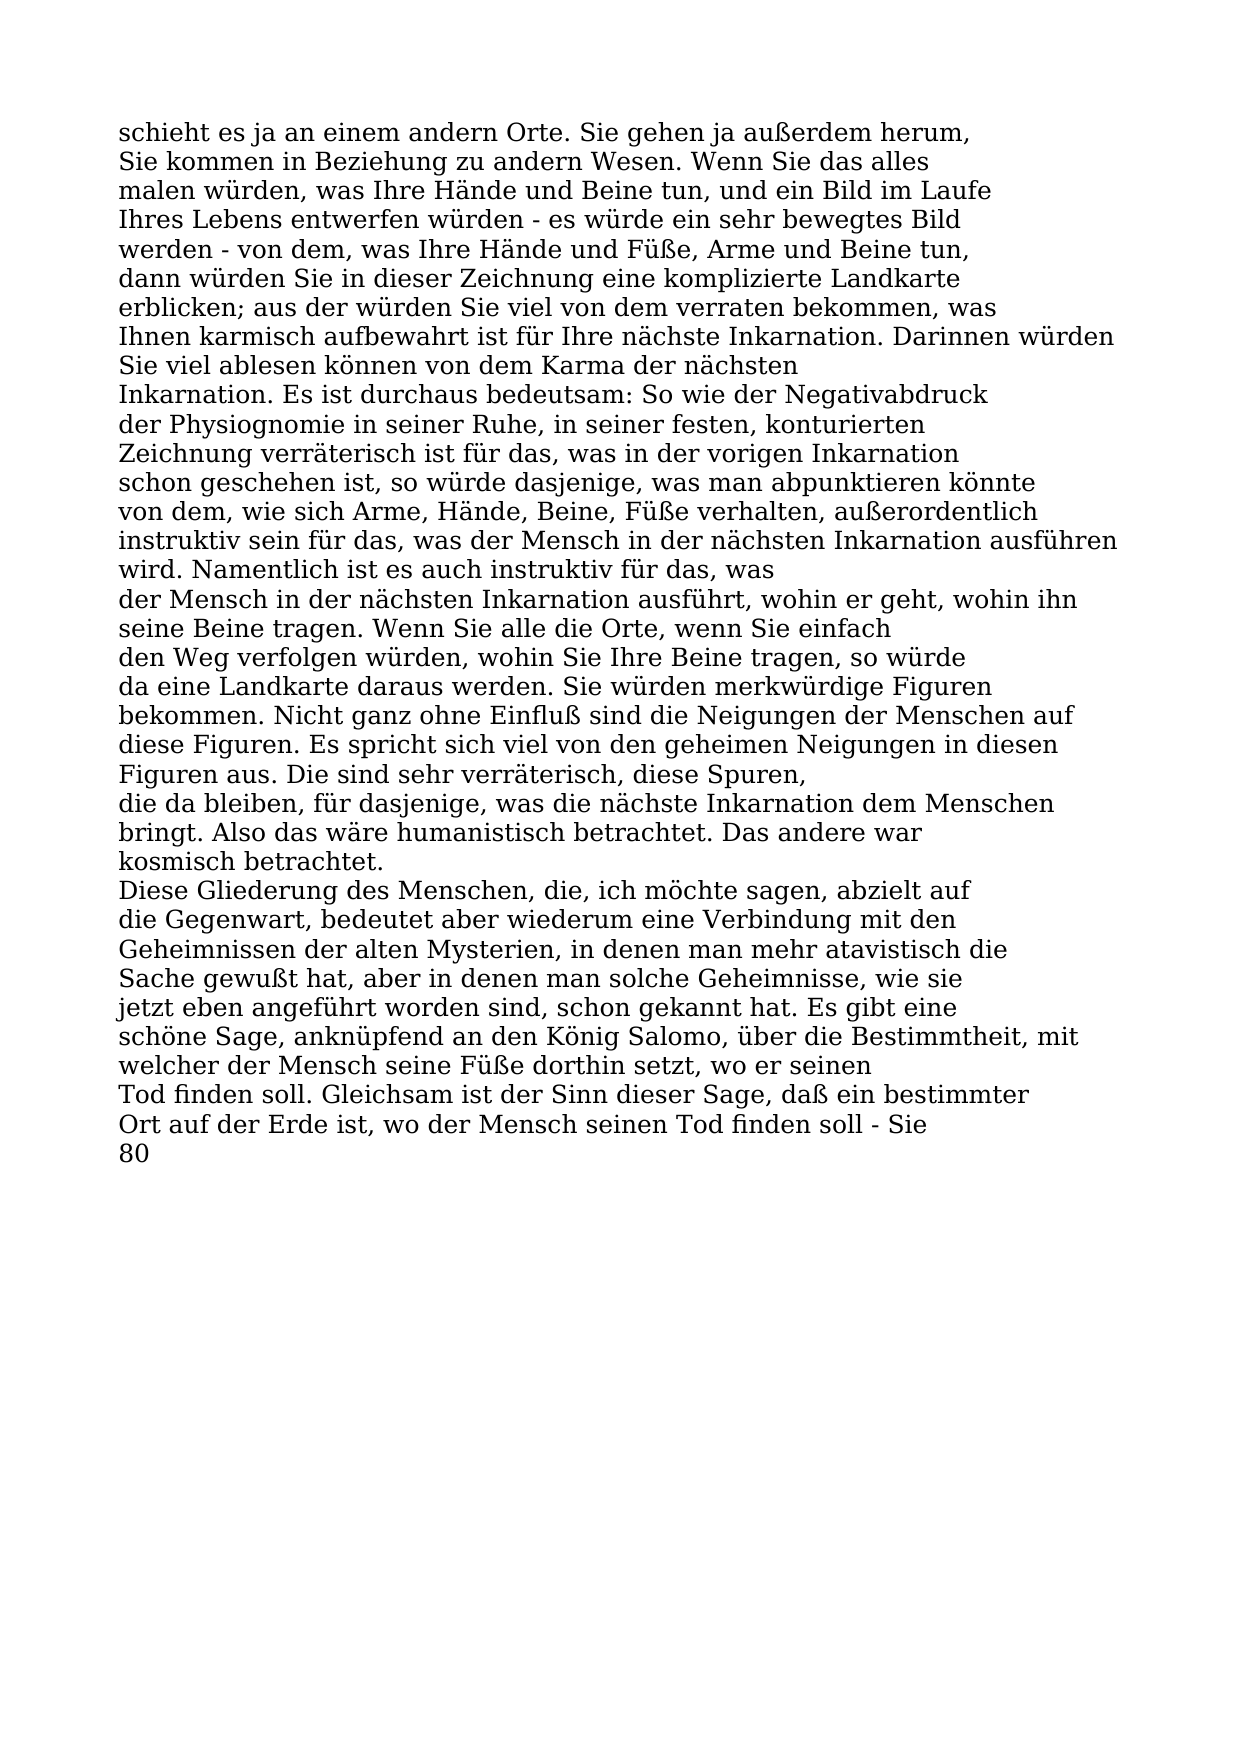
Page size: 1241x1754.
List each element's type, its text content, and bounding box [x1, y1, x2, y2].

text schöne Sage, anknüpfend an den König Salomo, über die Bestimmtheit, mit welcher der Mensch seine Füße dorthin setzt, wo er seinen [118, 1022, 1122, 1081]
text der Physiognomie in seiner Ruhe, in seiner festen, konturierten [118, 410, 1122, 439]
text die da bleiben, für dasjenige, was die nächste Inkarnation dem Menschen bringt. Also das wäre humanistisch betrachtet. Das andere war [118, 789, 1122, 847]
text dann würden Sie in dieser Zeichnung eine komplizierte Landkarte [118, 264, 1122, 293]
text den Weg verfolgen würden, wohin Sie Ihre Beine tragen, so würde [118, 643, 1122, 672]
text bekommen. Nicht ganz ohne Einfluß sind die Neigungen der Menschen auf diese Figuren. Es spricht sich viel von den geheimen Neigungen in diesen Figuren aus. Die sind sehr verräterisch, diese Spuren, [118, 701, 1122, 789]
text von dem, wie sich Arme, Hände, Beine, Füße verhalten, außerordentlich instruktiv sein für das, was der Mensch in der nächsten Inkarnation ausführen wird. Namentlich ist es auch instruktiv für das, was [118, 497, 1122, 585]
text Zeichnung verräterisch ist für das, was in der vorigen Inkarnation [118, 439, 1122, 468]
text Ort auf der Erde ist, wo der Mensch seinen Tod finden soll - Sie [118, 1110, 1122, 1139]
text Tod finden soll. Gleichsam ist der Sinn dieser Sage, daß ein bestimmter [118, 1081, 1122, 1110]
text der Mensch in der nächsten Inkarnation ausführt, wohin er geht, wohin ihn seine Beine tragen. Wenn Sie alle die Orte, wenn Sie einfach [118, 585, 1122, 643]
text Ihnen karmisch aufbewahrt ist für Ihre nächste Inkarnation. Darinnen würden Sie viel ablesen können von dem Karma der nächsten [118, 322, 1122, 381]
text erblicken; aus der würden Sie viel von dem verraten bekommen, was [118, 293, 1122, 322]
text werden - von dem, was Ihre Hände und Füße, Arme und Beine tun, [118, 235, 1122, 264]
text 80 [118, 1139, 1122, 1168]
text Sie kommen in Beziehung zu andern Wesen. Wenn Sie das alles [118, 147, 1122, 176]
text Geheimnissen der alten Mysterien, in denen man mehr atavistisch die [118, 935, 1122, 964]
text die Gegenwart, bedeutet aber wiederum eine Verbindung mit den [118, 906, 1122, 935]
text kosmisch betrachtet. [118, 847, 1122, 876]
text Ihres Lebens entwerfen würden - es würde ein sehr bewegtes Bild [118, 206, 1122, 235]
text Inkarnation. Es ist durchaus bedeutsam: So wie der Negativabdruck [118, 381, 1122, 410]
text schon geschehen ist, so würde dasjenige, was man abpunktieren könnte [118, 468, 1122, 497]
text schieht es ja an einem andern Orte. Sie gehen ja außerdem herum, [118, 118, 1122, 147]
text Sache gewußt hat, aber in denen man solche Geheimnisse, wie sie [118, 964, 1122, 993]
text Diese Gliederung des Menschen, die, ich möchte sagen, abzielt auf [118, 876, 1122, 906]
text da eine Landkarte daraus werden. Sie würden merkwürdige Figuren [118, 672, 1122, 701]
text malen würden, was Ihre Hände und Beine tun, und ein Bild im Laufe [118, 176, 1122, 206]
text jetzt eben angeführt worden sind, schon gekannt hat. Es gibt eine [118, 993, 1122, 1022]
